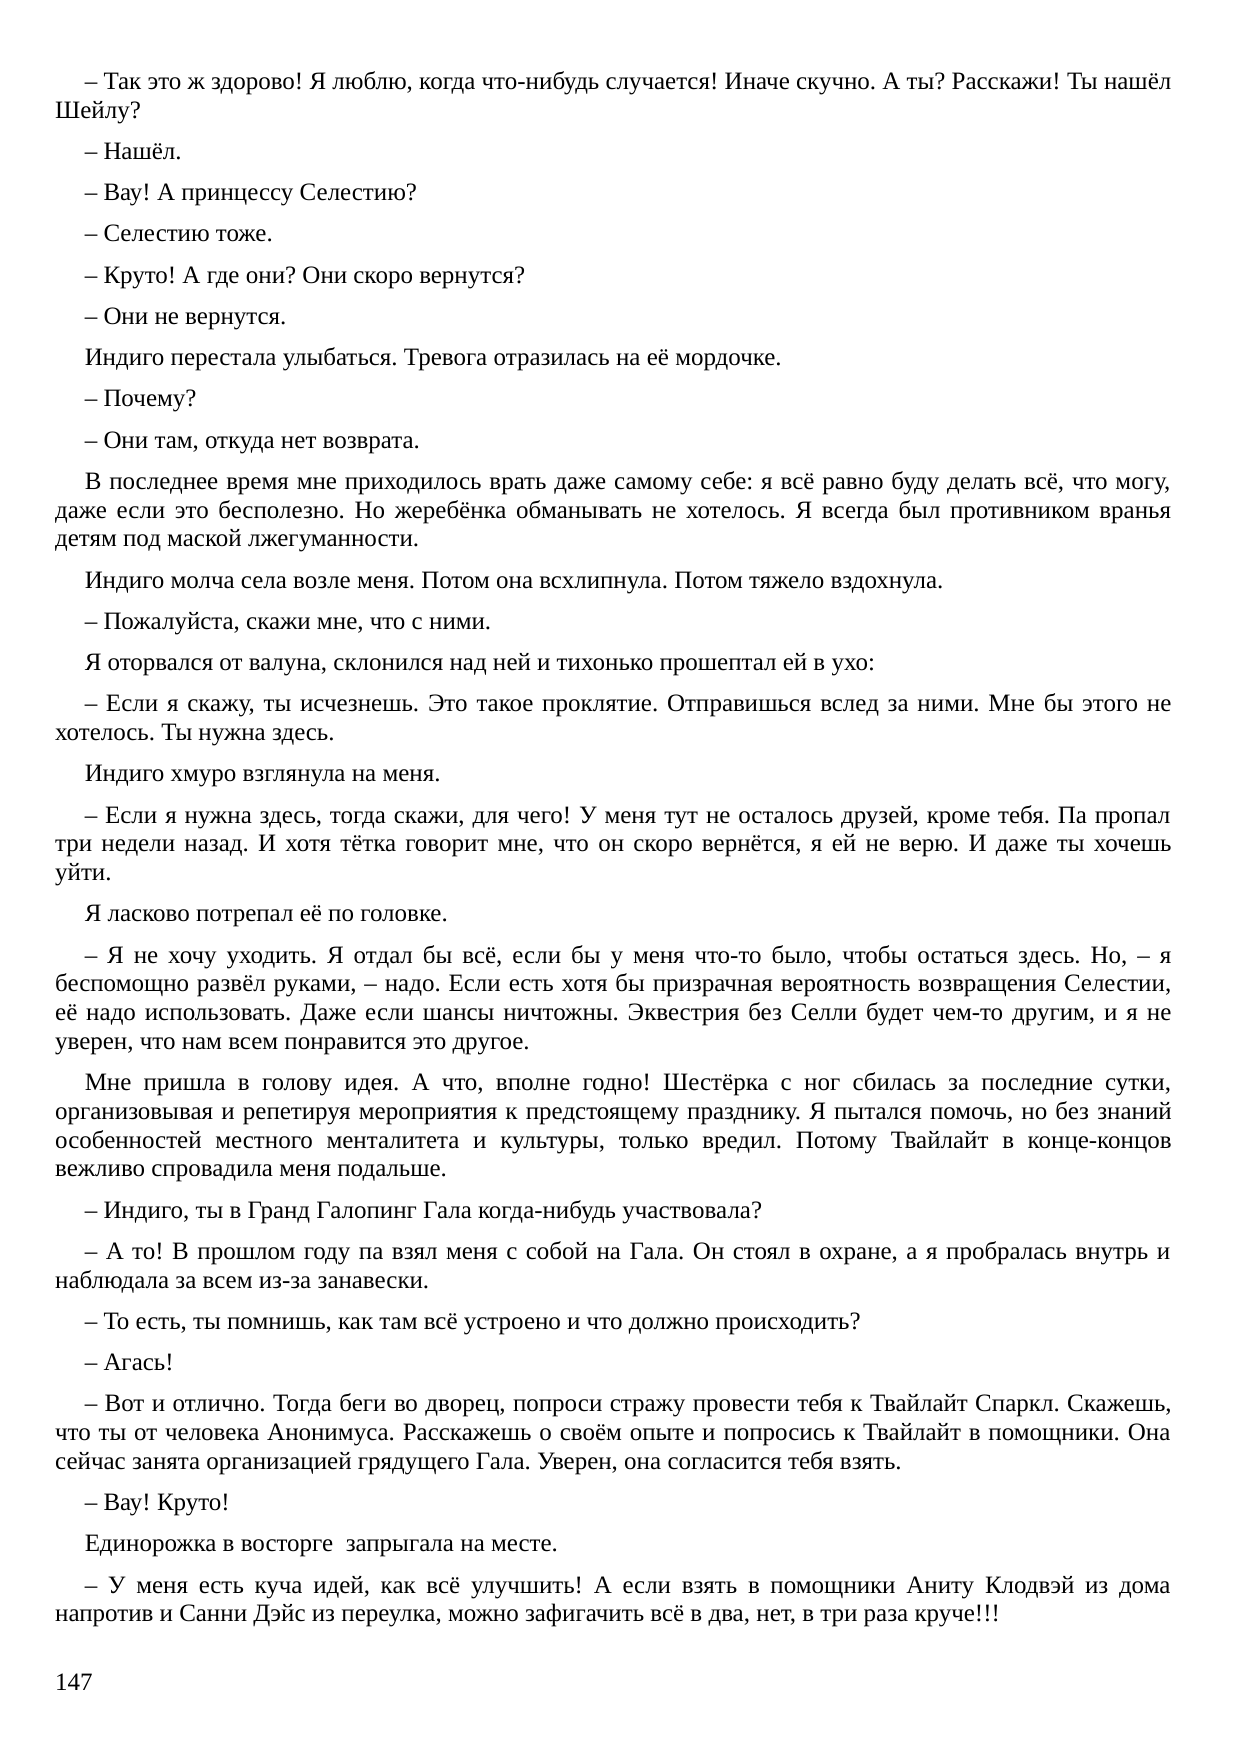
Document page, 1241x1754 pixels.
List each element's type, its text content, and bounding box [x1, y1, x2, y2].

text – Вау! Круто! [55, 1487, 1173, 1516]
text – Индиго, ты в Гранд Галопинг Гала когда-нибудь участвовала? [55, 1195, 1173, 1223]
text – Они там, откуда нет возврата. [55, 425, 1173, 453]
text Я оторвался от валуна, склонился над ней и тихонько прошептал ей в ухо: [55, 647, 1173, 676]
text – Почему? [55, 383, 1173, 412]
text Индиго хмуро взглянула на меня. [55, 758, 1173, 787]
text – Селестию тоже. [55, 218, 1173, 247]
text – Если я нужна здесь, тогда скажи, для чего! У меня тут не осталось друзей, кроме тебя. Па пропал три недели назад. И хотя тётка говорит мне, что он скоро вернётся, я ей не верю. И даже ты хочешь уйти. [55, 800, 1173, 886]
text – Вот и отлично. Тогда беги во дворец, попроси стражу провести тебя к Твайлайт Спаркл. Скажешь, что ты от человека Анонимуса. Расскажешь о своём опыте и попросись к Твайлайт в помощники. Она сейчас занята организацией грядущего Гала. Уверен, она согласится тебя взять. [55, 1388, 1173, 1475]
text – Вау! А принцессу Селестию? [55, 177, 1173, 206]
text – Круто! А где они? Они скоро вернутся? [55, 260, 1173, 288]
text Я ласково потрепал её по головке. [55, 898, 1173, 927]
text – Нашёл. [55, 136, 1173, 165]
text – Пожалуйста, скажи мне, что с ними. [55, 606, 1173, 635]
text – То есть, ты помнишь, как там всё устроено и что должно происходить? [55, 1306, 1173, 1335]
text – Я не хочу уходить. Я отдал бы всё, если бы у меня что-то было, чтобы остаться здесь. Но, – я беспомощно развёл руками, – надо. Если есть хотя бы призрачная вероятность возвращения Селестии, её надо использовать. Даже если шансы ничтожны. Эквестрия без Селли будет чем-то другим, и я не уверен, что нам всем понравится это другое. [55, 940, 1173, 1055]
text Мне пришла в голову идея. А что, вполне годно! Шестёрка с ног сбилась за последние сутки, организовывая и репетируя мероприятия к предстоящему празднику. Я пытался помочь, но без знаний особенностей местного менталитета и культуры, только вредил. Потому Твайлайт в конце-концов вежливо спровадила меня подальше. [55, 1067, 1173, 1182]
text – Агась! [55, 1347, 1173, 1376]
text – Так это ж здорово! Я люблю, когда что-нибудь случается! Иначе скучно. А ты? Расскажи! Ты нашёл Шейлу? [55, 66, 1173, 123]
text В последнее время мне приходилось врать даже самому себе: я всё равно буду делать всё, что могу, даже если это бесполезно. Но жеребёнка обманывать не хотелось. Я всегда был противником вранья детям под маской лжегуманности. [55, 466, 1173, 552]
text Индиго молча села возле меня. Потом она всхлипнула. Потом тяжело вздохнула. [55, 565, 1173, 593]
text – А то! В прошлом году па взял меня с собой на Гала. Он стоял в охране, а я пробралась внутрь и наблюдала за всем из-за занавески. [55, 1236, 1173, 1293]
text – Если я скажу, ты исчезнешь. Это такое проклятие. Отправишься вслед за ними. Мне бы этого не хотелось. Ты нужна здесь. [55, 688, 1173, 746]
text – У меня есть куча идей, как всё улучшить! А если взять в помощники Аниту Клодвэй из дома напротив и Санни Дэйс из переулка, можно зафигачить всё в два, нет, в три раза круче!!! [55, 1570, 1173, 1627]
text Индиго перестала улыбаться. Тревога отразилась на её мордочке. [55, 342, 1173, 371]
text Единорожка в восторге запрыгала на месте. [55, 1528, 1173, 1557]
text – Они не вернутся. [55, 301, 1173, 330]
